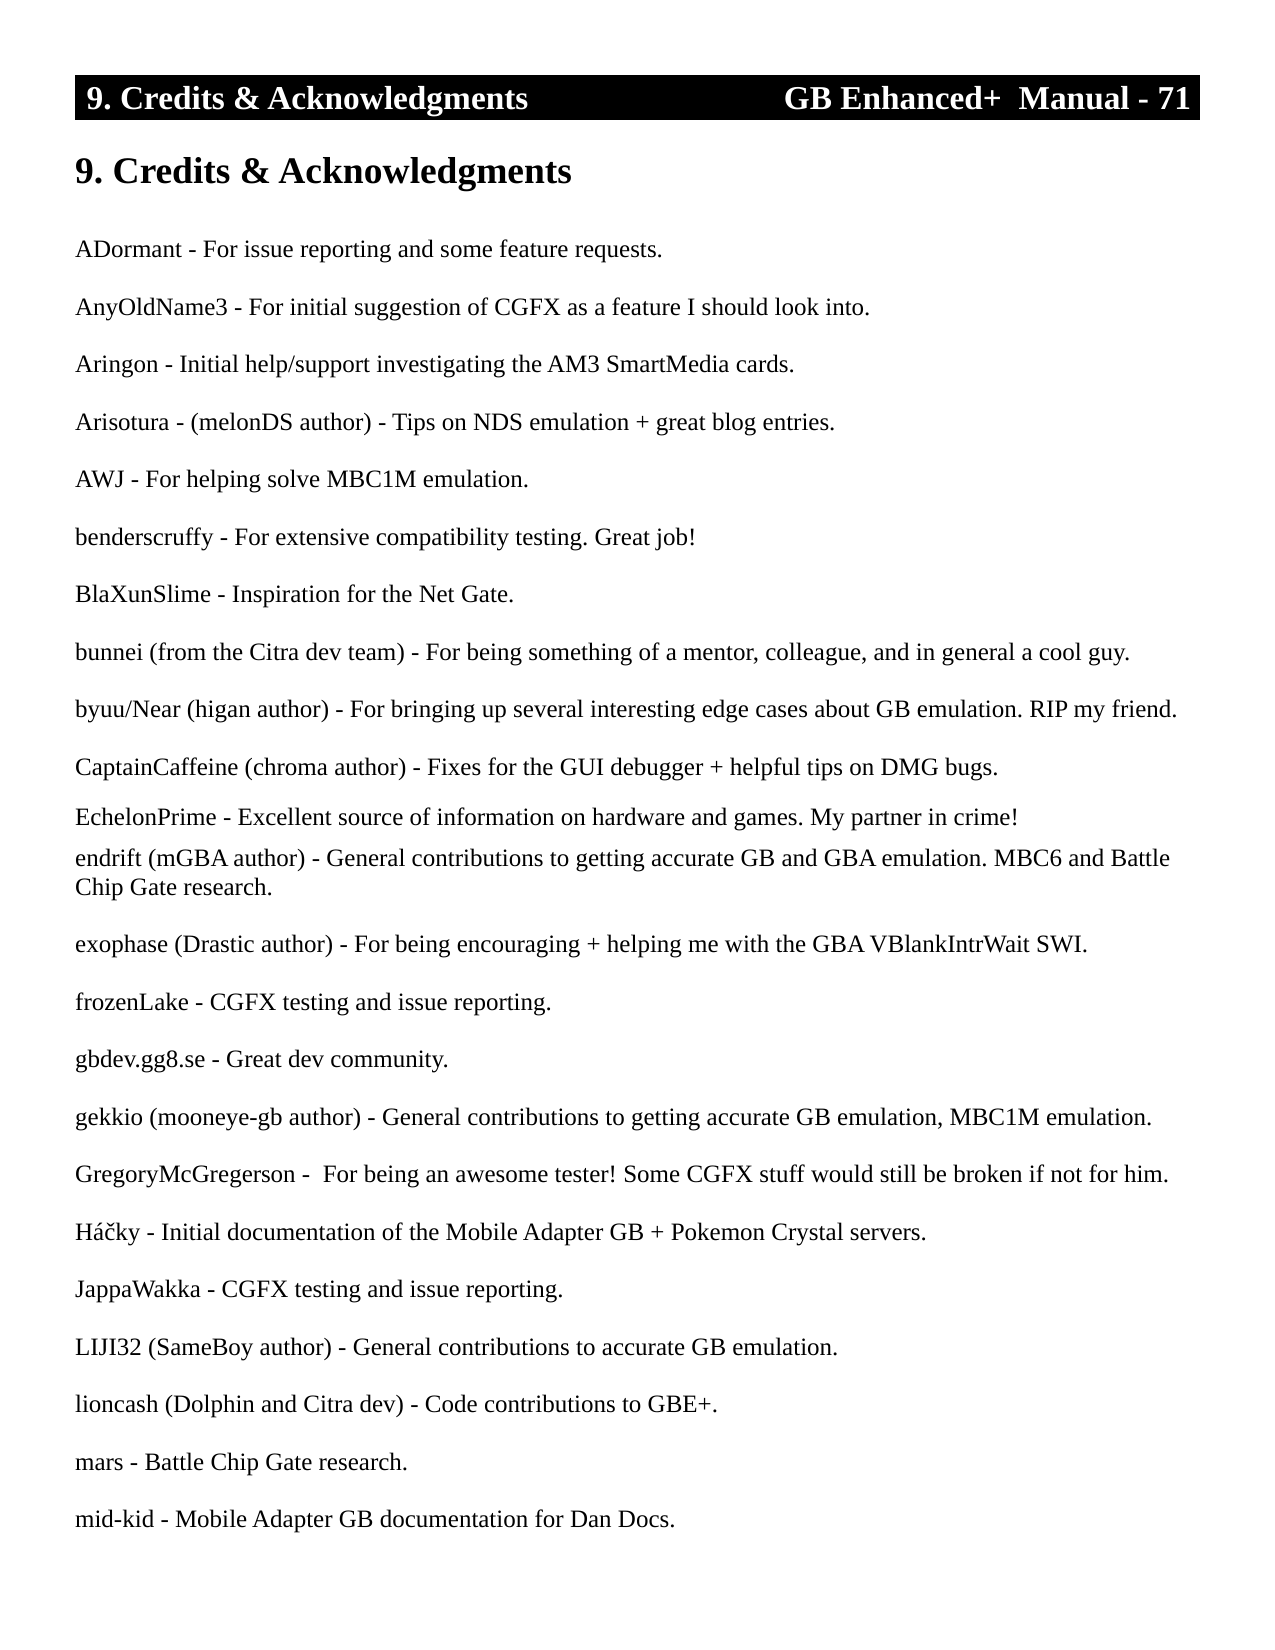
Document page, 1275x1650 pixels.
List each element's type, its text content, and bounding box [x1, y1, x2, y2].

text Aringon - Initial help/support investigating the AM3 SmartMedia cards. [75, 349, 1200, 378]
text lioncash (Dolphin and Citra dev) - Code contributions to GBE+. [75, 1389, 1200, 1418]
text mid-kid - Mobile Adapter GB documentation for Dan Docs. [75, 1504, 1200, 1533]
text ADormant - For issue reporting and some feature requests. [75, 234, 1200, 263]
text exophase (Drastic author) - For being encouraging + helping me with the GBA VBlankIntrWait SWI. [75, 929, 1200, 958]
text 9. Credits & Acknowledgments GB Enhanced+ Manual - 71 [75, 75, 1200, 119]
text BlaXunSlime - Inspiration for the Net Gate. [75, 579, 1200, 608]
text 9. Credits & Acknowledgments [75, 148, 1200, 191]
text AnyOldName3 - For initial suggestion of CGFX as a feature I should look into. [75, 292, 1200, 321]
text Arisotura - (melonDS author) - Tips on NDS emulation + great blog entries. [75, 407, 1200, 436]
subtitle EchelonPrime - Excellent source of information on hardware and games. My partner in crime! [75, 802, 1200, 830]
text gekkio (mooneye-gb author) - General contributions to getting accurate GB emulation, MBC1M emulation. [75, 1102, 1200, 1130]
text JappaWakka - CGFX testing and issue reporting. [75, 1274, 1200, 1303]
text mars - Battle Chip Gate research. [75, 1447, 1200, 1475]
text bunnei (from the Citra dev team) - For being something of a mentor, colleague, and in general a cool guy. [75, 637, 1200, 666]
text GregoryMcGregerson - For being an awesome tester! Some CGFX stuff would still be broken if not for him. [75, 1159, 1200, 1188]
text CaptainCaffeine (chroma author) - Fixes for the GUI debugger + helpful tips on DMG bugs. [75, 752, 1200, 781]
text endrift (mGBA author) - General contributions to getting accurate GB and GBA emulation. MBC6 and Battle Chip Gate research. [75, 843, 1200, 900]
text LIJI32 (SameBoy author) - General contributions to accurate GB emulation. [75, 1332, 1200, 1360]
text byuu/Near (higan author) - For bringing up several interesting edge cases about GB emulation. RIP my friend. [75, 694, 1200, 723]
text gbdev.gg8.se - Great dev community. [75, 1044, 1200, 1073]
text AWJ - For helping solve MBC1M emulation. [75, 464, 1200, 493]
text frozenLake - CGFX testing and issue reporting. [75, 987, 1200, 1015]
text Háčky - Initial documentation of the Mobile Adapter GB + Pokemon Crystal servers. [75, 1217, 1200, 1245]
text benderscruffy - For extensive compatibility testing. Great job! [75, 522, 1200, 551]
